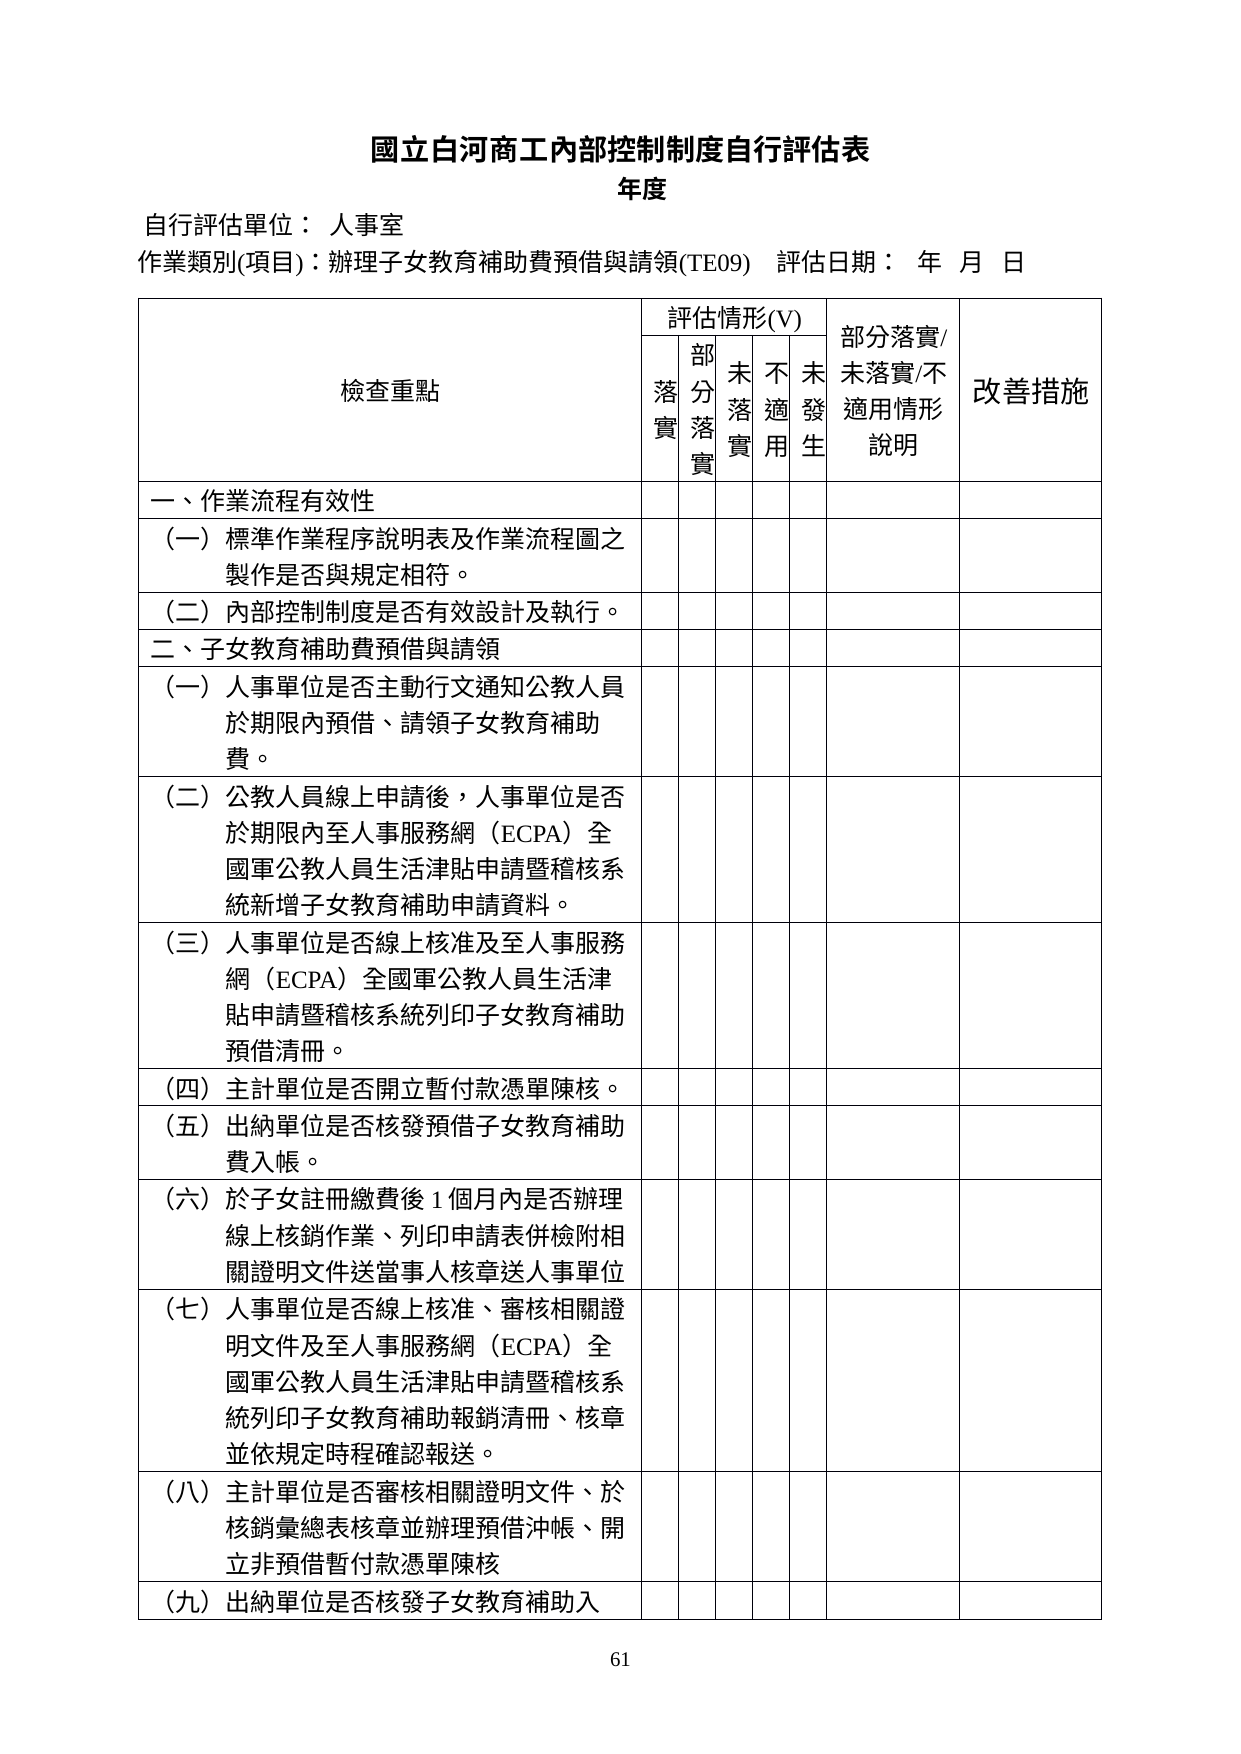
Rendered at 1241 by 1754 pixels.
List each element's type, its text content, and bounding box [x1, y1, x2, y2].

table_cell [642, 1582, 678, 1618]
table_cell [827, 1472, 959, 1581]
table_cell [642, 1472, 678, 1581]
table_cell [790, 593, 826, 629]
table_cell （一）標準作業程序說明表及作業流程圖之製作是否與規定相符。 [139, 519, 641, 592]
table_cell [716, 1180, 752, 1289]
table_cell [960, 667, 1101, 776]
table_cell [716, 667, 752, 776]
table_cell [716, 923, 752, 1068]
table_header 檢查重點 [139, 299, 641, 481]
table_cell （二）內部控制制度是否有效設計及執行。 [139, 593, 641, 629]
table_cell （九）出納單位是否核發子女教育補助入 [139, 1582, 641, 1618]
table_header 部分落實/未落實/不適用情形說明 [827, 299, 959, 481]
table_cell （六）於子女註冊繳費後1個月內是否辦理線上核銷作業、列印申請表併檢附相關證明文件送當事人核章送人事單位 [139, 1180, 641, 1289]
table_cell [960, 1290, 1101, 1471]
table_cell [827, 923, 959, 1068]
table_cell [790, 519, 826, 592]
text 國立白河商工內部控制制度自行評估表 [118, 127, 1122, 169]
text 自行評估單位： 人事室 [118, 206, 1122, 242]
table_cell [716, 1069, 752, 1105]
table_cell [753, 1180, 789, 1289]
table_cell [790, 1180, 826, 1289]
table_cell [679, 519, 715, 592]
table_cell [753, 667, 789, 776]
table_cell [679, 593, 715, 629]
table_cell （七）人事單位是否線上核准、審核相關證明文件及至人事服務網（ECPA）全國軍公教人員生活津貼申請暨稽核系統列印子女教育補助報銷清冊、核章並依規定時程確認報送。 [139, 1290, 641, 1471]
table_cell [960, 630, 1101, 666]
table_cell [960, 1106, 1101, 1179]
table_cell [753, 1290, 789, 1471]
table_cell 未落實 [716, 336, 752, 481]
table_cell （三）人事單位是否線上核准及至人事服務網（ECPA）全國軍公教人員生活津貼申請暨稽核系統列印子女教育補助預借清冊。 [139, 923, 641, 1068]
table_cell [679, 1180, 715, 1289]
table_cell [642, 1069, 678, 1105]
table_cell [790, 1069, 826, 1105]
table_cell [679, 1069, 715, 1105]
table_cell [642, 519, 678, 592]
table_cell [642, 593, 678, 629]
table_cell [679, 482, 715, 518]
table_cell [960, 1582, 1101, 1618]
table_cell [790, 1582, 826, 1618]
table_cell [960, 1069, 1101, 1105]
table_cell [827, 630, 959, 666]
table_cell [753, 1106, 789, 1179]
table_cell [642, 1180, 678, 1289]
table_cell [716, 593, 752, 629]
table_cell [790, 667, 826, 776]
table_cell [753, 593, 789, 629]
table_cell [716, 777, 752, 922]
table_cell [960, 777, 1101, 922]
table_header 改善措施 [960, 299, 1101, 481]
table_cell 落實 [642, 336, 678, 481]
table_cell [716, 630, 752, 666]
table_cell [679, 1472, 715, 1581]
table_cell 一、作業流程有效性 [139, 482, 641, 518]
table_cell [960, 923, 1101, 1068]
table_cell [790, 1472, 826, 1581]
table_cell [960, 482, 1101, 518]
table_cell [679, 630, 715, 666]
table_cell [827, 519, 959, 592]
table_cell [753, 1582, 789, 1618]
table_cell （八）主計單位是否審核相關證明文件、於核銷彙總表核章並辦理預借沖帳、開立非預借暫付款憑單陳核 [139, 1472, 641, 1581]
table_cell [716, 519, 752, 592]
table_cell [679, 1582, 715, 1618]
table_cell [642, 630, 678, 666]
table_cell [790, 777, 826, 922]
table_cell [679, 1290, 715, 1471]
table_cell [679, 777, 715, 922]
table_cell [642, 1290, 678, 1471]
table_cell [827, 1582, 959, 1618]
table_cell [753, 519, 789, 592]
table_cell （一）人事單位是否主動行文通知公教人員於期限內預借、請領子女教育補助費。 [139, 667, 641, 776]
table_cell [827, 1069, 959, 1105]
table_header 評估情形(V) [642, 299, 826, 335]
text 作業類別(項目)：辦理子女教育補助費預借與請領(TE09) 評估日期： 年 月 日 [137, 242, 1122, 279]
table_cell [827, 1180, 959, 1289]
table_cell 未發生 [790, 336, 826, 481]
table_cell [790, 1106, 826, 1179]
table_cell [827, 777, 959, 922]
table_cell [716, 1582, 752, 1618]
table_cell [753, 1472, 789, 1581]
table_cell [753, 923, 789, 1068]
table_cell [790, 1290, 826, 1471]
table_cell [960, 519, 1101, 592]
table_cell [642, 482, 678, 518]
table_cell [827, 482, 959, 518]
table_cell [716, 482, 752, 518]
table_cell [960, 1472, 1101, 1581]
table_cell [753, 482, 789, 518]
table_cell [642, 667, 678, 776]
table_cell [716, 1290, 752, 1471]
table_cell [790, 630, 826, 666]
table_cell [827, 593, 959, 629]
table_cell [716, 1472, 752, 1581]
table_cell （四）主計單位是否開立暫付款憑單陳核。 [139, 1069, 641, 1105]
table_cell [642, 923, 678, 1068]
table_cell 二、子女教育補助費預借與請領 [139, 630, 641, 666]
table_cell [827, 1106, 959, 1179]
table_cell [679, 667, 715, 776]
table_cell [642, 1106, 678, 1179]
text 年度 [118, 169, 1122, 206]
table_cell [642, 777, 678, 922]
table_cell 不適用 [753, 336, 789, 481]
table_cell [716, 1106, 752, 1179]
table_cell [753, 777, 789, 922]
table_cell 部分落實 [679, 336, 715, 481]
table_cell [790, 482, 826, 518]
table_cell [790, 923, 826, 1068]
table_cell [753, 630, 789, 666]
table_cell [753, 1069, 789, 1105]
table_cell [960, 593, 1101, 629]
table_cell [827, 667, 959, 776]
table_cell [827, 1290, 959, 1471]
table_cell [679, 923, 715, 1068]
table_cell （二）公教人員線上申請後，人事單位是否於期限內至人事服務網（ECPA）全國軍公教人員生活津貼申請暨稽核系統新增子女教育補助申請資料。 [139, 777, 641, 922]
table_cell [679, 1106, 715, 1179]
table_cell [960, 1180, 1101, 1289]
table_cell （五）出納單位是否核發預借子女教育補助費入帳。 [139, 1106, 641, 1179]
